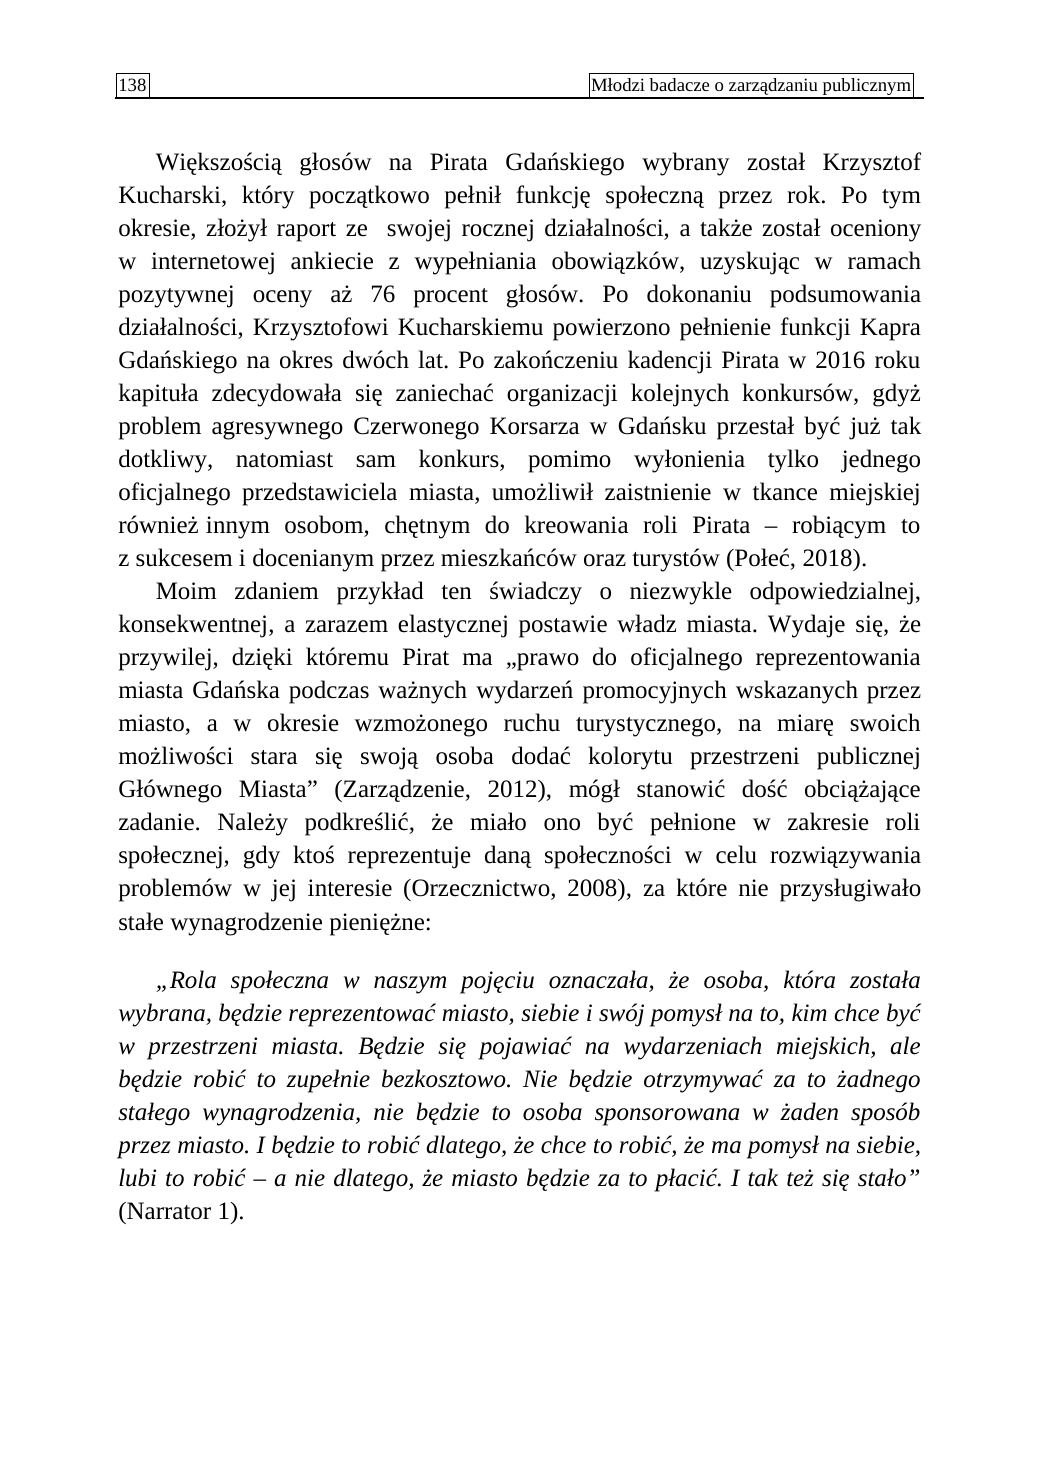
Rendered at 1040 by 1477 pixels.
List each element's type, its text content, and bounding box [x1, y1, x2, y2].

text Większością głosów na Pirata Gdańskiego wybrany został Krzysztof Kucharski, który początkowo pełnił funkcję społeczną przez rok. Po tym okresie, złożył raport ze swojej rocznej działalności, a także został oceniony w internetowej ankiecie z wypełniania obowiązków, uzyskując w ramach pozytywnej oceny aż 76 procent głosów. Po dokonaniu podsumowania działalności, Krzysztofowi Kucharskiemu powierzono pełnienie funkcji Kapra Gdańskiego na okres dwóch lat. Po zakończeniu kadencji Pirata w 2016 roku kapituła zdecydowała się zaniechać organizacji kolejnych konkursów, gdyż problem agresywnego Czerwonego Korsarza w Gdańsku przestał być już tak dotkliwy, natomiast sam konkurs, pomimo wyłonienia tylko jednego oficjalnego przedstawiciela miasta, umożliwił zaistnienie w tkance miejskiej również innym osobom, chętnym do kreowania roli Pirata – robiącym to z sukcesem i docenianym przez mieszkańców oraz turystów (Połeć, 2018). [118, 147, 922, 572]
text „Rola społeczna w naszym pojęciu oznaczała, że osoba, która została wybrana, będzie reprezentować miasto, siebie i swój pomysł na to, kim chce być w przestrzeni miasta. Będzie się pojawiać na wydarzeniach miejskich, ale będzie robić to zupełnie bezkosztowo. Nie będzie otrzymywać za to żadnego stałego wynagrodzenia, nie będzie to osoba sponsorowana w żaden sposób przez miasto. I będzie to robić dlatego, że chce to robić, że ma pomysł na siebie, lubi to robić – a nie dlatego, że miasto będzie za to płacić. I tak też się stało” (Narrator 1). [118, 965, 922, 1225]
text Moim zdaniem przykład ten świadczy o niezwykle odpowiedzialnej, konsekwentnej, a zarazem elastycznej postawie władz miasta. Wydaje się, że przywilej, dzięki któremu Pirat ma „prawo do oficjalnego reprezentowania miasta Gdańska podczas ważnych wydarzeń promocyjnych wskazanych przez miasto, a w okresie wzmożonego ruchu turystycznego, na miarę swoich możliwości stara się swoją osoba dodać kolorytu przestrzeni publicznej Głównego Miasta” (Zarządzenie, 2012), mógł stanowić dość obciążające zadanie. Należy podkreślić, że miało ono być pełnione w zakresie roli społecznej, gdy ktoś reprezentuje daną społeczności w celu rozwiązywania problemów w jej interesie (Orzecznictwo, 2008), za które nie przysługiwało stałe wynagrodzenie pieniężne: [118, 576, 922, 935]
